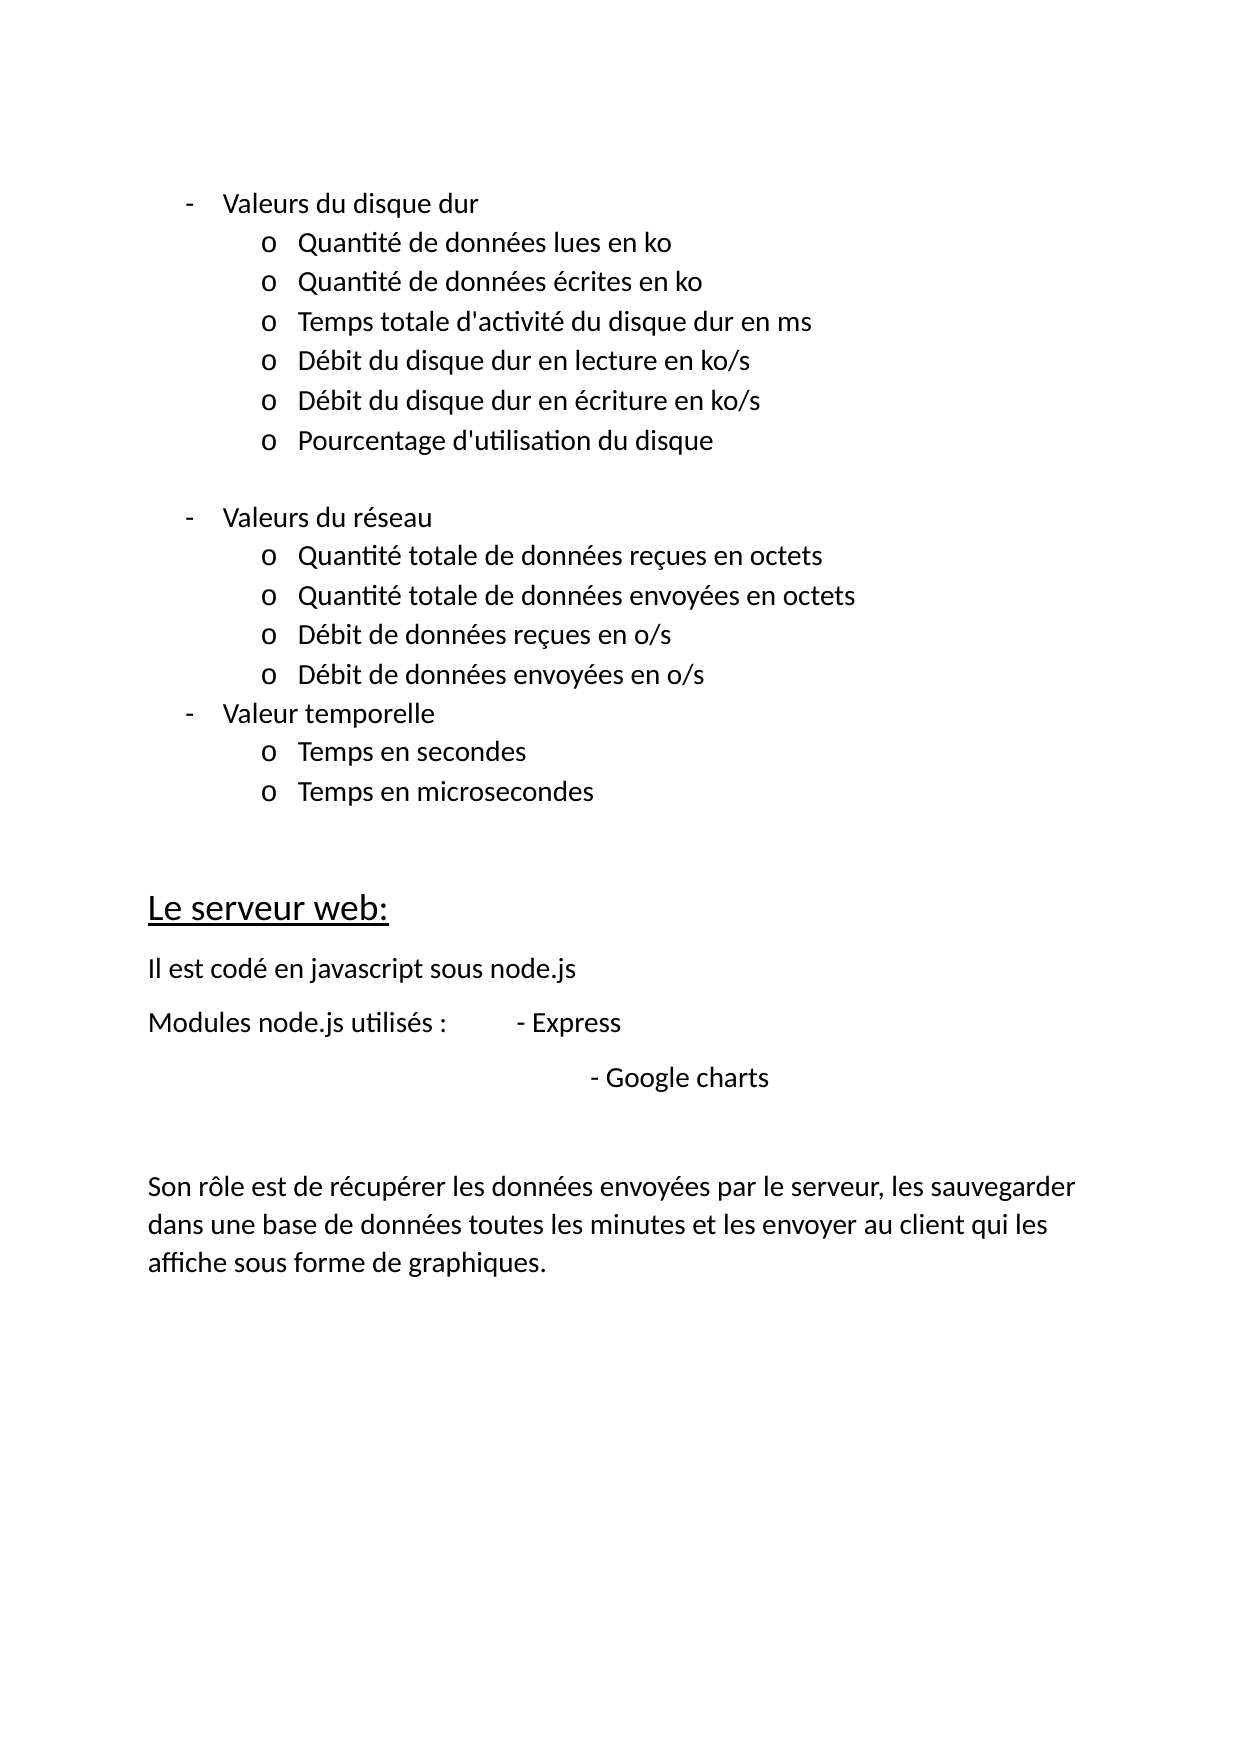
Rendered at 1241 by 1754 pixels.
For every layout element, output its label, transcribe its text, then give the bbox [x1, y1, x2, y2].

list Temps en secondes [260, 733, 1093, 771]
list Débit du disque dur en lecture en ko/s [260, 342, 1093, 379]
list Valeurs du disque dur [185, 186, 1093, 221]
list Débit du disque dur en écriture en ko/s [260, 382, 1093, 419]
text Son rôle est de récupérer les données envoyées par le serveur, les sauvegarder dans une base de données toutes les minutes et les envoyer au client qui les affiche sous forme de graphiques. [148, 1168, 1093, 1280]
list Pourcentage d'utilisation du disque [260, 422, 1093, 459]
list Quantité totale de données envoyées en octets [260, 577, 1093, 614]
list Valeurs du réseau [185, 499, 1093, 535]
list Temps totale d'activité du disque dur en ms [260, 303, 1093, 340]
list Temps en microsecondes [260, 773, 1093, 810]
text - Google charts [369, 1059, 1093, 1095]
text Le serveur web: [148, 884, 1093, 930]
text Modules node.js utilisés : - Express [148, 1004, 1093, 1040]
list Débit de données envoyées en o/s [260, 656, 1093, 693]
list Quantité totale de données reçues en octets [260, 537, 1093, 574]
list Débit de données reçues en o/s [260, 616, 1093, 653]
list Quantité de données lues en ko [260, 224, 1093, 261]
text Il est codé en javascript sous node.js [148, 950, 1093, 985]
list Quantité de données écrites en ko [260, 263, 1093, 300]
list Valeur temporelle [185, 696, 1093, 731]
